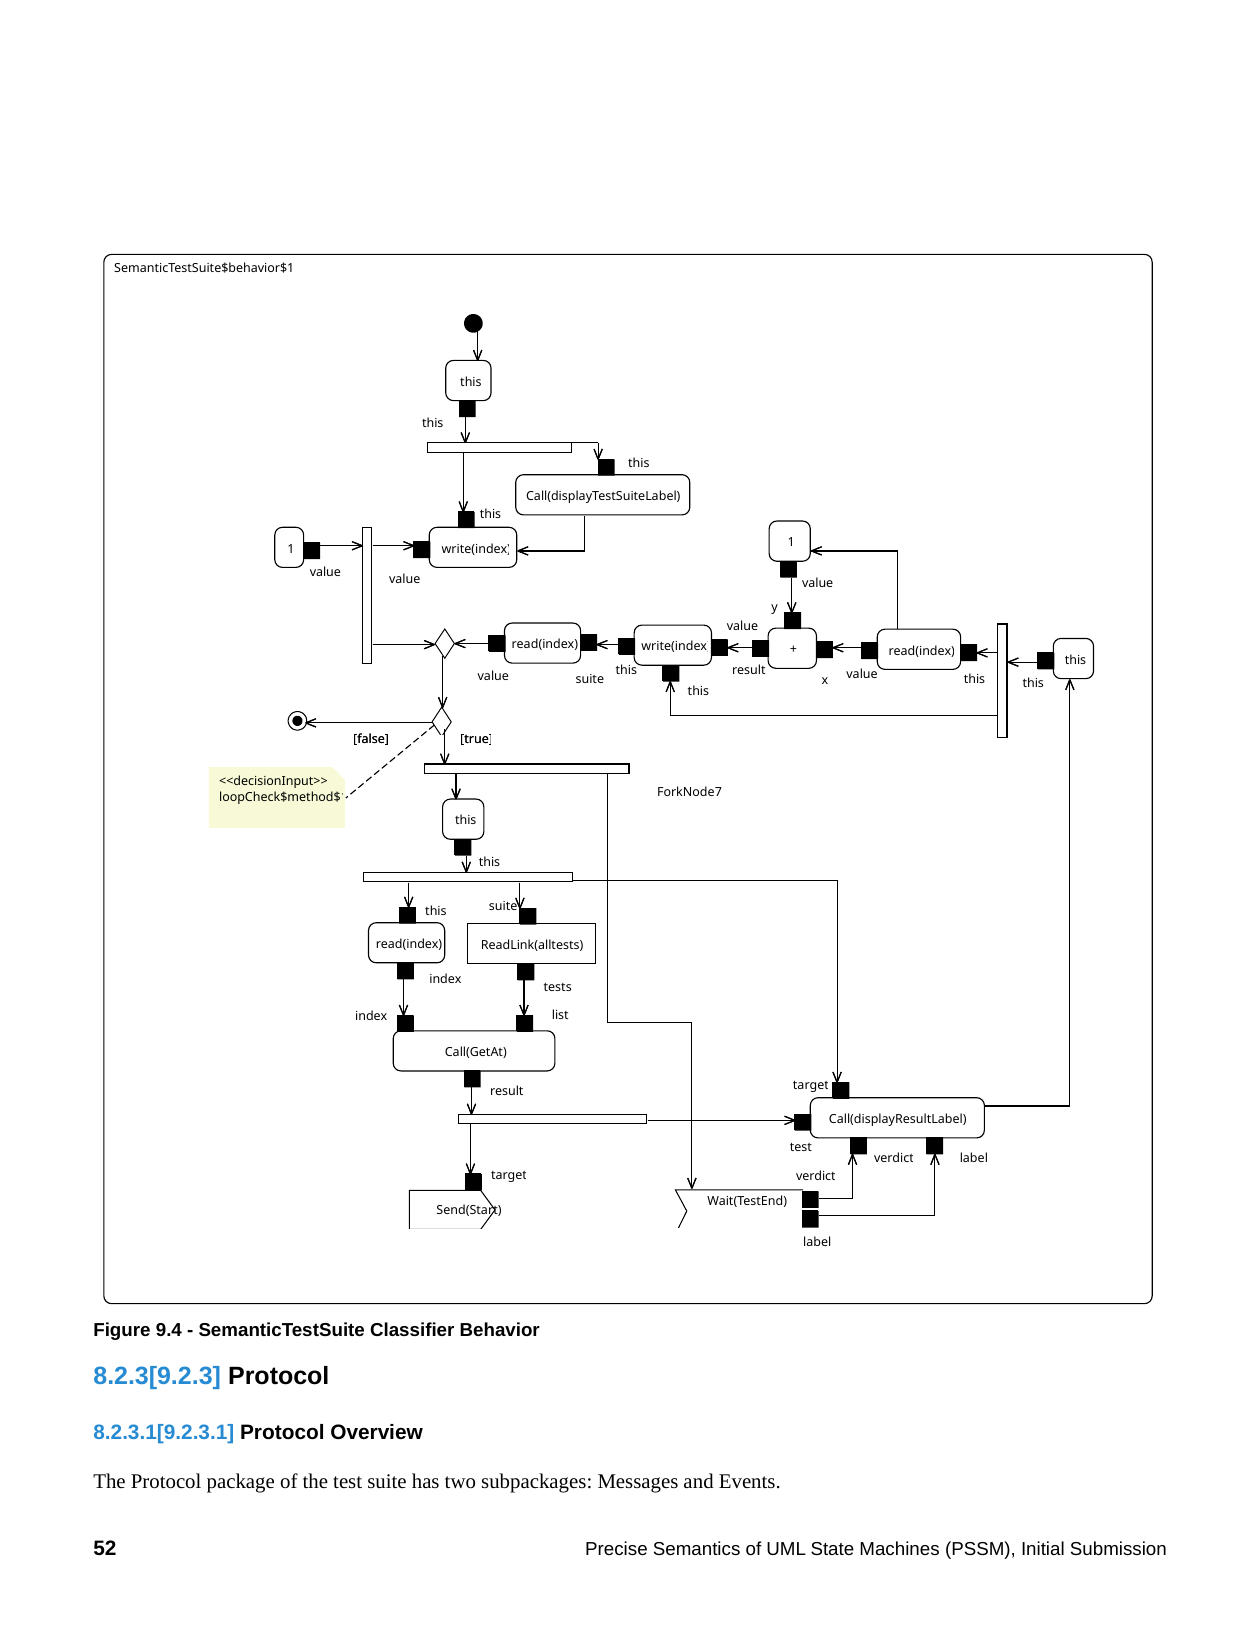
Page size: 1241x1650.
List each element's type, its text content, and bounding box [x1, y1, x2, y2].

subtitle Protocol Overview [93, 1419, 1164, 1444]
subtitle Protocol [93, 1340, 1164, 1390]
subtitle [93, 231, 1164, 243]
text The Protocol package of the test suite has two subpackages: Messages and Events. [93, 1469, 1164, 1493]
text Figure 9.4 - SemanticTestSuite Classifier Behavior [93, 243, 1164, 1340]
